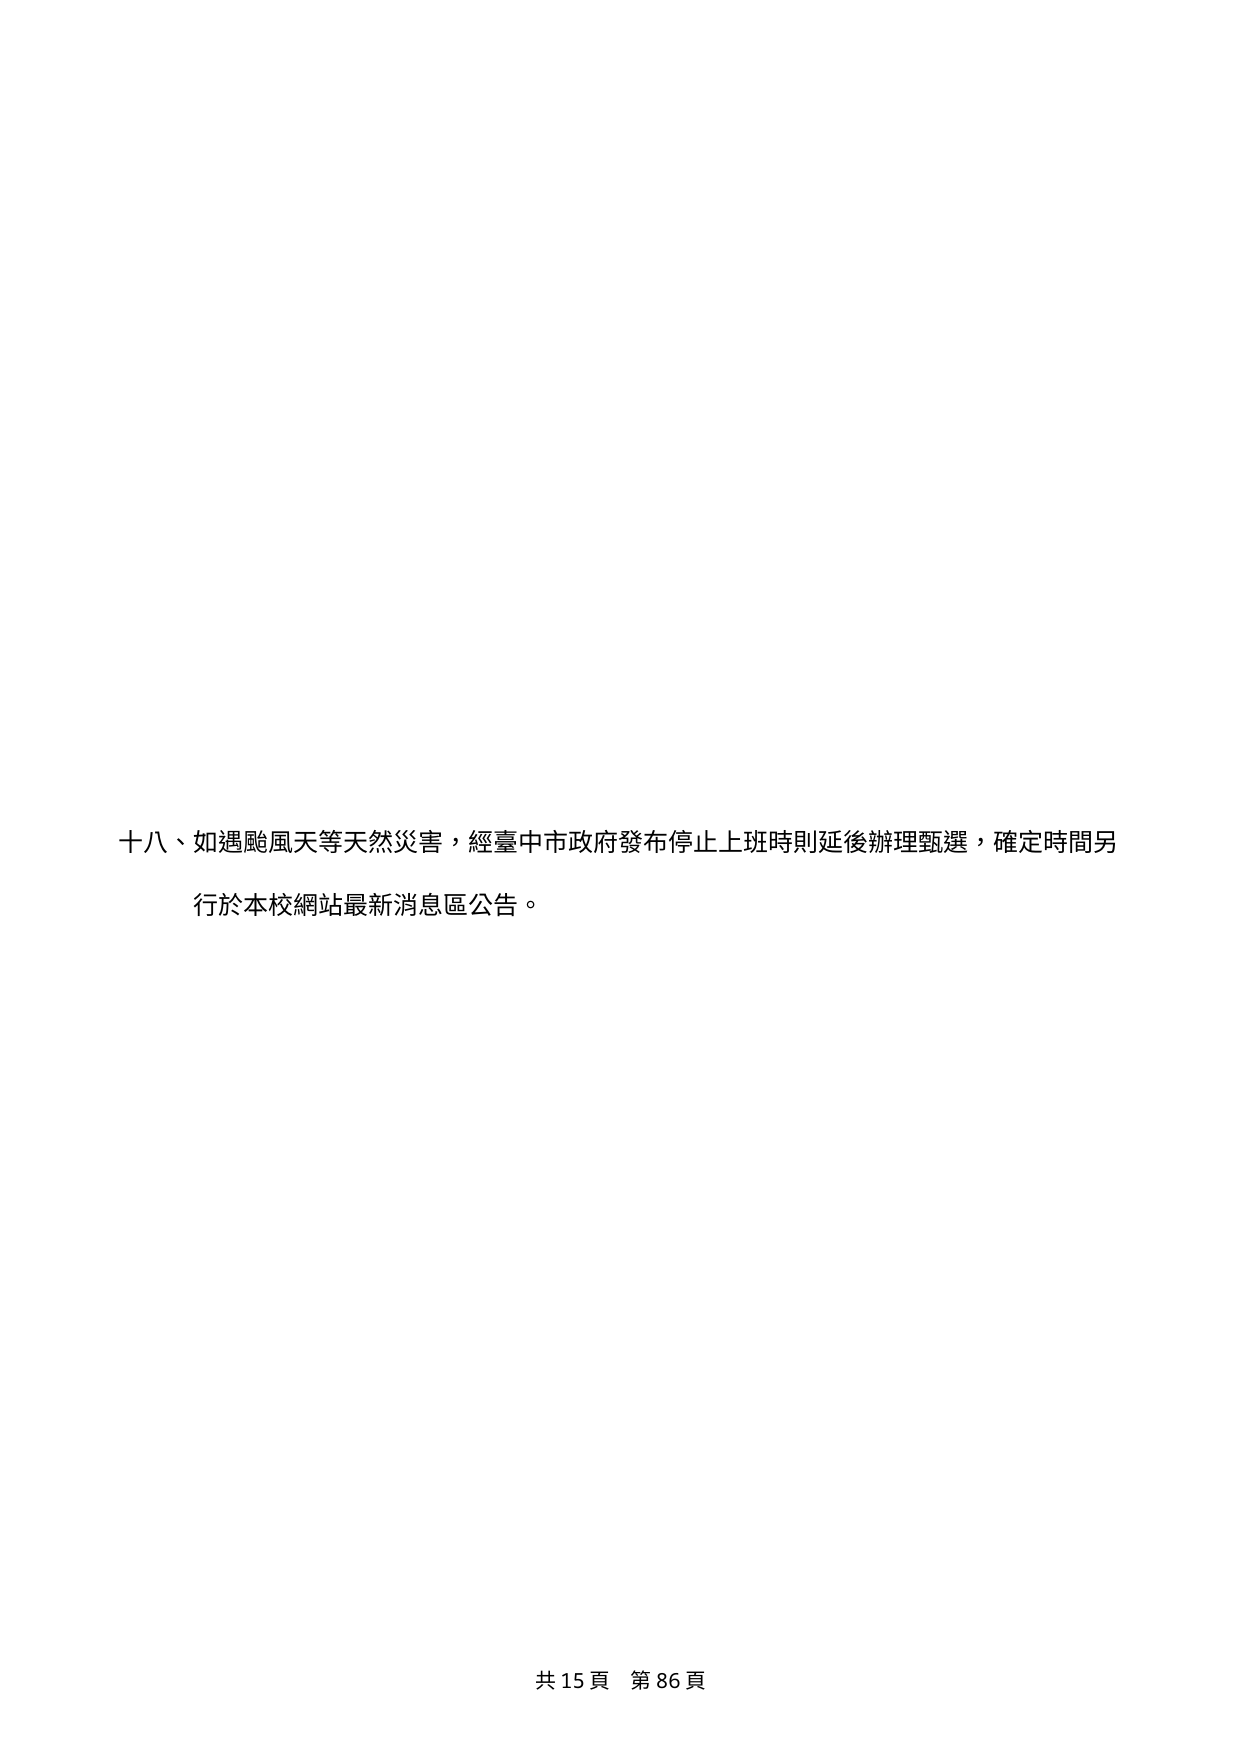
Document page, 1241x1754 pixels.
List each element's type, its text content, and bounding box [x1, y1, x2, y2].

text 十八、如遇颱風天等天然災害，經臺中市政府發布停止上班時則延後辦理甄選，確定時間另行於本校網站最新消息區公告。 [118, 799, 1122, 924]
